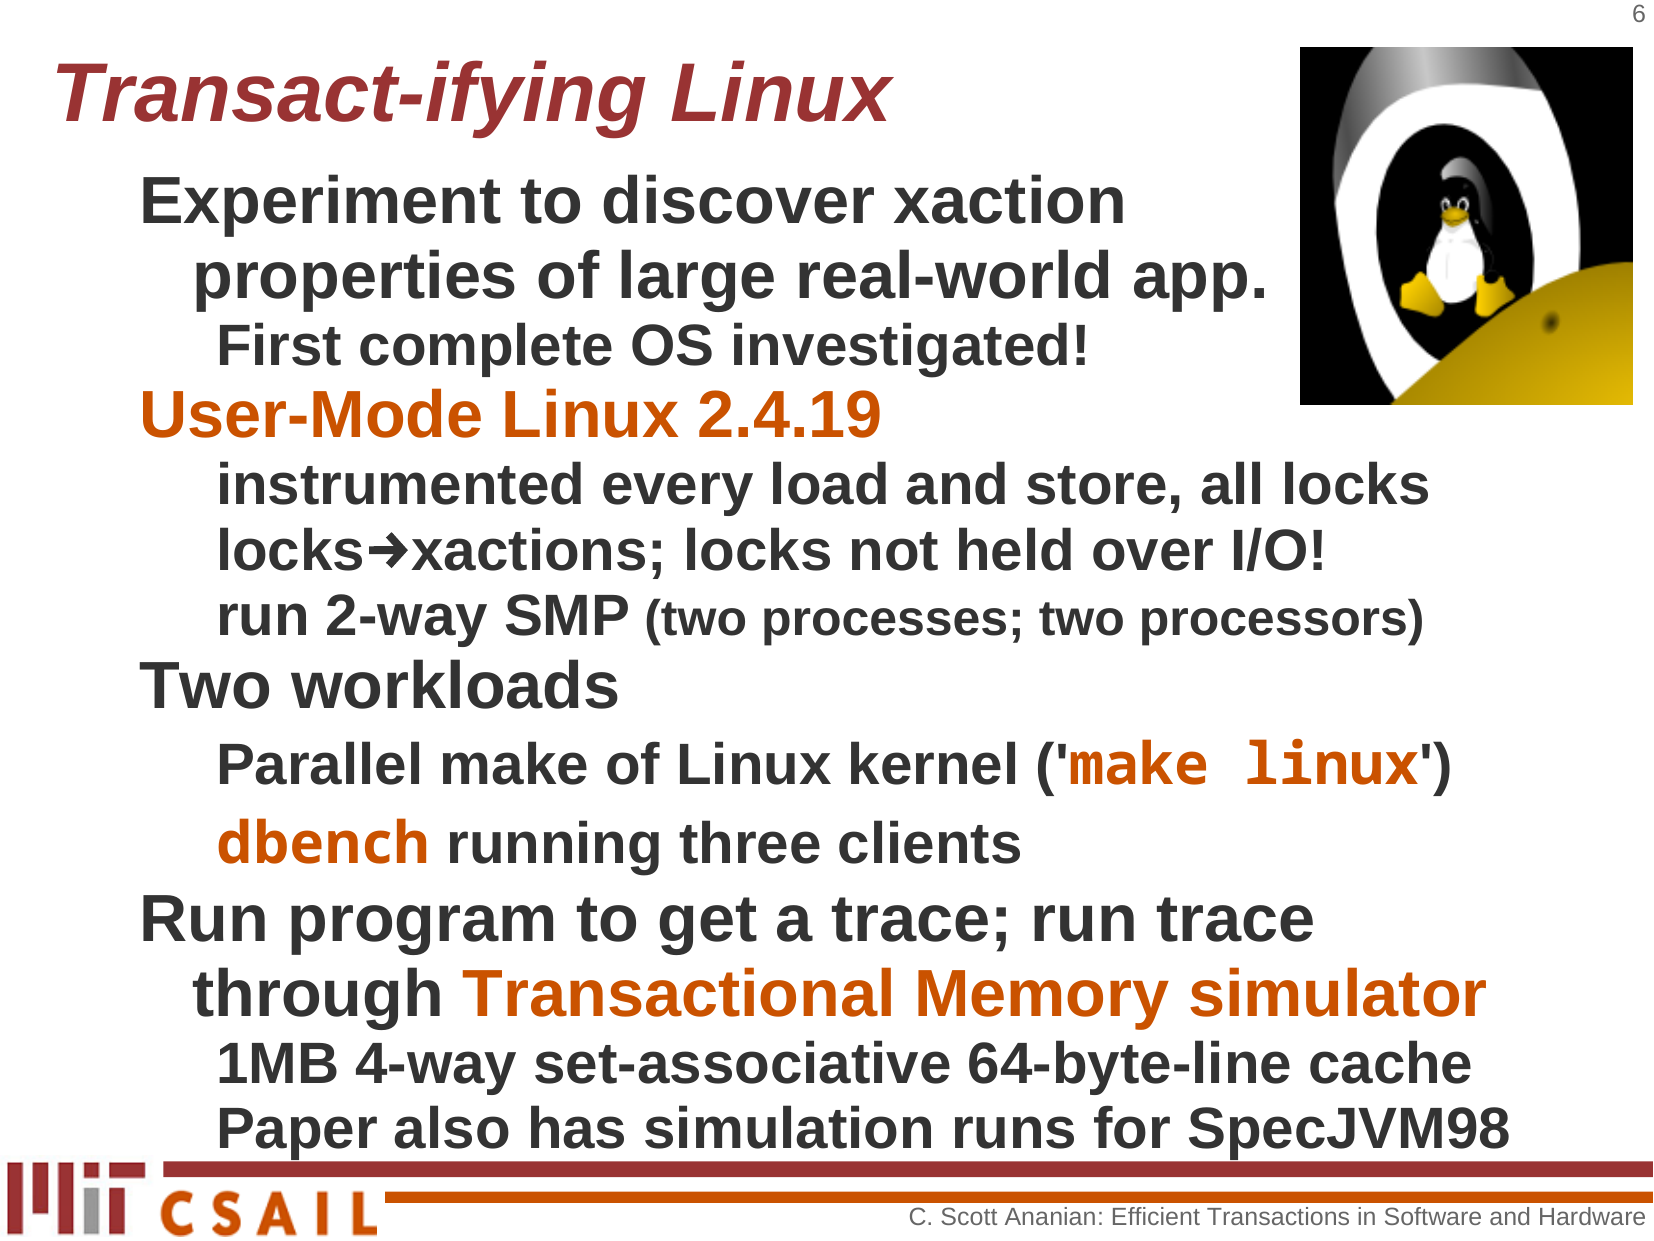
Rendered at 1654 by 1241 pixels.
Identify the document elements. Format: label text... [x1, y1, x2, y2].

list Experiment to discover xaction properties of large real-world app. First complete OS investigated! User-Mode Linux 2.4.19 instrumented every load and store, all locks locks→xactions; locks not held over I/O! run 2-way SMP (two processes; two processors) Two workloads Parallel make of Linux kernel ('make linux') dbench running three clients Run program to get a trace; run trace through Transactional Memory simulator 1MB 4-way set-associative 64-byte-line cache Paper also has simulation runs for SpecJVM98 [121, 162, 1561, 1177]
title Transact-ifying Linux [51, 28, 1600, 157]
picture [1300, 47, 1633, 405]
picture [0, 1155, 377, 1237]
